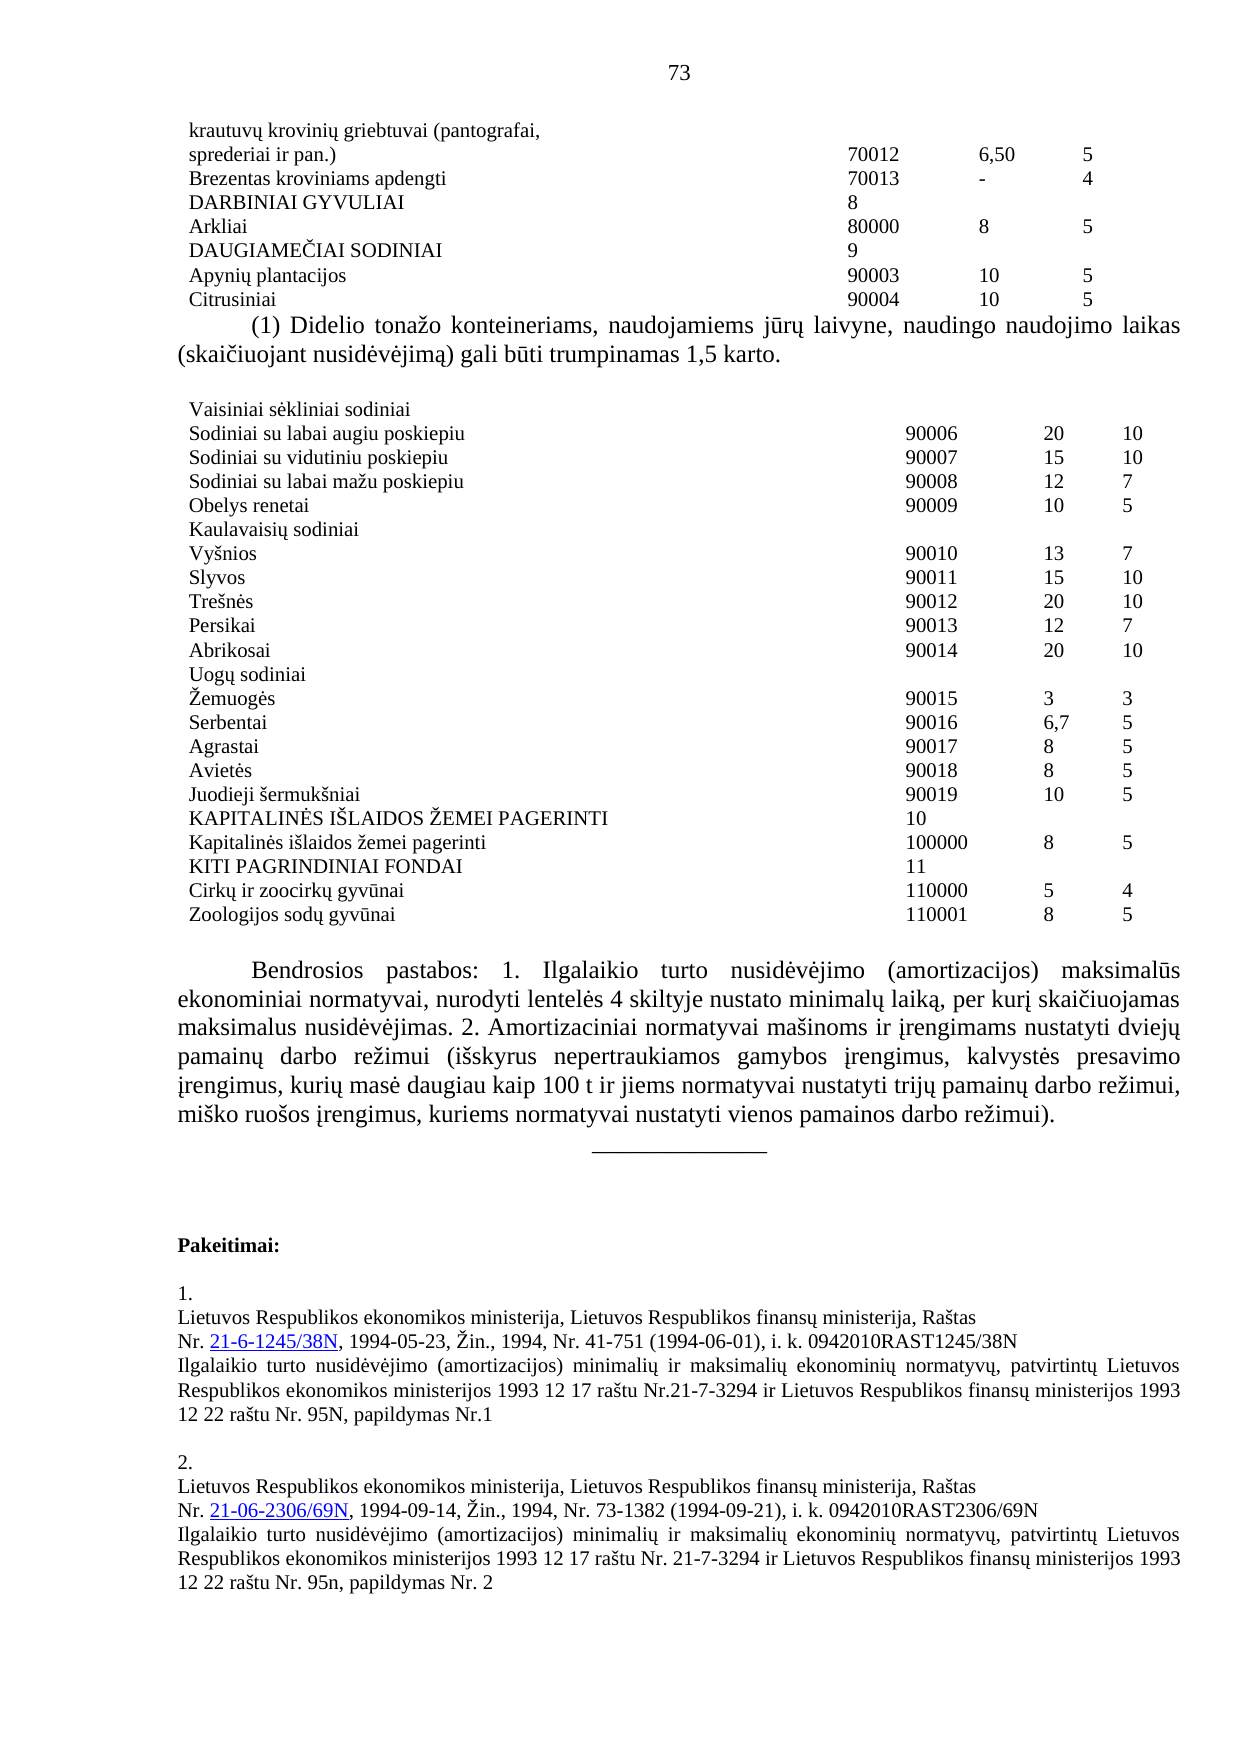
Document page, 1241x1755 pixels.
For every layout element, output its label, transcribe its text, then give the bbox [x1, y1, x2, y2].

table_cell [836, 118, 967, 142]
table_cell 10 [1111, 638, 1181, 662]
table_header [1111, 397, 1181, 421]
table_cell 90012 [894, 589, 1032, 613]
text 1. [177, 1281, 1181, 1305]
table_cell [1071, 239, 1181, 262]
table_cell 5 [1071, 142, 1181, 166]
table_cell 10 [1111, 421, 1181, 445]
text Ilgalaikio turto nusidėvėjimo (amortizacijos) minimalių ir maksimalių ekonominių normatyvų, patvirtintų Lietuvos Respublikos ekonomikos ministerijos 1993 12 17 raštu Nr.21-7-3294 ir Lietuvos Respublikos finansų ministerijos 1993 12 22 raštu Nr. 95N, papildymas Nr.1 [177, 1353, 1181, 1426]
table_cell 90010 [894, 541, 1032, 565]
table_cell 10 [967, 263, 1071, 287]
table_cell [967, 190, 1071, 214]
table_cell Kapitalinės išlaidos žemei pagerinti [177, 830, 894, 854]
table_cell 8 [967, 214, 1071, 238]
table_cell Abrikosai [177, 638, 894, 662]
text Ilgalaikio turto nusidėvėjimo (amortizacijos) minimalių ir maksimalių ekonominių normatyvų, patvirtintų Lietuvos Respublikos ekonomikos ministerijos 1993 12 17 raštu Nr. 21-7-3294 ir Lietuvos Respublikos finansų ministerijos 1993 12 22 raštu Nr. 95n, papildymas Nr. 2 [177, 1522, 1181, 1594]
table_cell 5 [1111, 758, 1181, 782]
table_cell [1111, 517, 1181, 541]
table_cell 90018 [894, 758, 1032, 782]
table_cell [1111, 662, 1181, 686]
text ______________ [177, 1127, 1181, 1156]
table_cell 6,7 [1032, 710, 1111, 734]
text Nr. 21-06-2306/69N, 1994-09-14, Žin., 1994, Nr. 73-1382 (1994-09-21), i. k. 0942010RAST2306/69N [177, 1498, 1181, 1522]
table_cell 5 [1111, 734, 1181, 758]
table_cell 110001 [894, 902, 1032, 926]
table_cell 5 [1111, 493, 1181, 517]
table_cell Cirkų ir zoocirkų gyvūnai [177, 878, 894, 902]
table_cell Agrastai [177, 734, 894, 758]
table_cell 9 [836, 239, 967, 262]
table_cell Arkliai [177, 214, 836, 238]
table_cell 3 [1111, 686, 1181, 710]
table_cell 6,50 [967, 142, 1071, 166]
table_cell DAUGIAMEČIAI SODINIAI [177, 239, 836, 262]
table_cell 90007 [894, 445, 1032, 469]
table_cell 15 [1032, 565, 1111, 589]
table_cell 12 [1032, 469, 1111, 493]
table_cell [1111, 854, 1181, 878]
table_cell 8 [1032, 758, 1111, 782]
table_cell 90006 [894, 421, 1032, 445]
table_cell 5 [1111, 830, 1181, 854]
table_cell 5 [1111, 782, 1181, 806]
table_cell Sodiniai su labai augiu poskiepiu [177, 421, 894, 445]
text Pakeitimai: [177, 1233, 1181, 1257]
table_cell 90008 [894, 469, 1032, 493]
table_cell 4 [1111, 878, 1181, 902]
table_cell Kaulavaisių sodiniai [177, 517, 894, 541]
table_cell 8 [1032, 902, 1111, 926]
table_cell 20 [1032, 421, 1111, 445]
table_cell [1032, 662, 1111, 686]
table_cell 90016 [894, 710, 1032, 734]
table_cell 7 [1111, 469, 1181, 493]
table_cell Citrusiniai [177, 287, 836, 311]
table_cell 70012 [836, 142, 967, 166]
table_cell 5 [1111, 710, 1181, 734]
table_cell 90004 [836, 287, 967, 311]
table_cell 8 [1032, 734, 1111, 758]
table_cell 7 [1111, 614, 1181, 637]
table_cell [1071, 118, 1181, 142]
table_cell sprederiai ir pan.) [177, 142, 836, 166]
table_cell 10 [894, 806, 1032, 830]
table_cell 7 [1111, 541, 1181, 565]
table_cell 12 [1032, 614, 1111, 637]
table_cell [1071, 190, 1181, 214]
table_cell 90003 [836, 263, 967, 287]
table_cell 90009 [894, 493, 1032, 517]
table_cell 90013 [894, 614, 1032, 637]
table_cell krautuvų krovinių griebtuvai (pantografai, [177, 118, 836, 142]
table_cell 70013 [836, 166, 967, 190]
text Lietuvos Respublikos ekonomikos ministerija, Lietuvos Respublikos finansų ministerija, Raštas [177, 1305, 1181, 1329]
table_cell 90011 [894, 565, 1032, 589]
table_cell [967, 239, 1071, 262]
table_cell Serbentai [177, 710, 894, 734]
table_cell DARBINIAI GYVULIAI [177, 190, 836, 214]
table_cell Sodiniai su vidutiniu poskiepiu [177, 445, 894, 469]
table_cell [1032, 806, 1111, 830]
table_cell Apynių plantacijos [177, 263, 836, 287]
table_cell 13 [1032, 541, 1111, 565]
table_cell 10 [1111, 445, 1181, 469]
table_cell 3 [1032, 686, 1111, 710]
table_cell [894, 662, 1032, 686]
table_header Vaisiniai sėkliniai sodiniai [177, 397, 894, 421]
table_cell Trešnės [177, 589, 894, 613]
table_cell Avietės [177, 758, 894, 782]
table_cell - [967, 166, 1071, 190]
table_cell 80000 [836, 214, 967, 238]
table_cell 4 [1071, 166, 1181, 190]
table_cell 11 [894, 854, 1032, 878]
table_cell Slyvos [177, 565, 894, 589]
table_cell 5 [1071, 214, 1181, 238]
table_cell 10 [1111, 565, 1181, 589]
table_cell [1032, 517, 1111, 541]
table_cell KITI PAGRINDINIAI FONDAI [177, 854, 894, 878]
table_cell Zoologijos sodų gyvūnai [177, 902, 894, 926]
table_cell 110000 [894, 878, 1032, 902]
table_cell Brezentas kroviniams apdengti [177, 166, 836, 190]
table_cell 8 [1032, 830, 1111, 854]
table_cell Persikai [177, 614, 894, 637]
table_cell KAPITALINĖS IŠLAIDOS ŽEMEI PAGERINTI [177, 806, 894, 830]
text Nr. 21-6-1245/38N, 1994-05-23, Žin., 1994, Nr. 41-751 (1994-06-01), i. k. 0942010RAST1245/38N [177, 1329, 1181, 1353]
table_cell Sodiniai su labai mažu poskiepiu [177, 469, 894, 493]
table_cell 5 [1071, 263, 1181, 287]
table_cell [1032, 854, 1111, 878]
text 2. [177, 1450, 1181, 1474]
table_cell Obelys renetai [177, 493, 894, 517]
table_cell 90019 [894, 782, 1032, 806]
table_cell 90014 [894, 638, 1032, 662]
table_cell 5 [1071, 287, 1181, 311]
table_cell 100000 [894, 830, 1032, 854]
table_cell 5 [1111, 902, 1181, 926]
table_cell 15 [1032, 445, 1111, 469]
table_cell [1111, 806, 1181, 830]
table_cell 10 [1111, 589, 1181, 613]
text (1) Didelio tonažo konteineriams, naudojamiems jūrų laivyne, naudingo naudojimo laikas (skaičiuojant nusidėvėjimą) gali būti trumpinamas 1,5 karto. [177, 311, 1181, 368]
table_cell 20 [1032, 589, 1111, 613]
table_cell [967, 118, 1071, 142]
text Bendrosios pastabos: 1. Ilgalaikio turto nusidėvėjimo (amortizacijos) maksimalūs ekonominiai normatyvai, nurodyti lentelės 4 skiltyje nustato minimalų laiką, per kurį skaičiuojamas maksimalus nusidėvėjimas. 2. Amortizaciniai normatyvai mašinoms ir įrengimams nustatyti dviejų pamainų darbo režimui (išskyrus nepertraukiamos gamybos įrengimus, kalvystės presavimo įrengimus, kurių masė daugiau kaip 100 t ir jiems normatyvai nustatyti trijų pamainų darbo režimui, miško ruošos įrengimus, kuriems normatyvai nustatyti vienos pamainos darbo režimui). [177, 955, 1181, 1127]
table_cell 10 [1032, 493, 1111, 517]
table_cell 90015 [894, 686, 1032, 710]
table_cell 20 [1032, 638, 1111, 662]
text Lietuvos Respublikos ekonomikos ministerija, Lietuvos Respublikos finansų ministerija, Raštas [177, 1474, 1181, 1498]
table_header [1032, 397, 1111, 421]
table_cell 10 [1032, 782, 1111, 806]
table_cell Žemuogės [177, 686, 894, 710]
table_cell 90017 [894, 734, 1032, 758]
table_cell 10 [967, 287, 1071, 311]
table_cell 8 [836, 190, 967, 214]
table_cell [894, 517, 1032, 541]
table_cell Vyšnios [177, 541, 894, 565]
table_cell Juodieji šermukšniai [177, 782, 894, 806]
table_cell 5 [1032, 878, 1111, 902]
table_header [894, 397, 1032, 421]
table_cell Uogų sodiniai [177, 662, 894, 686]
